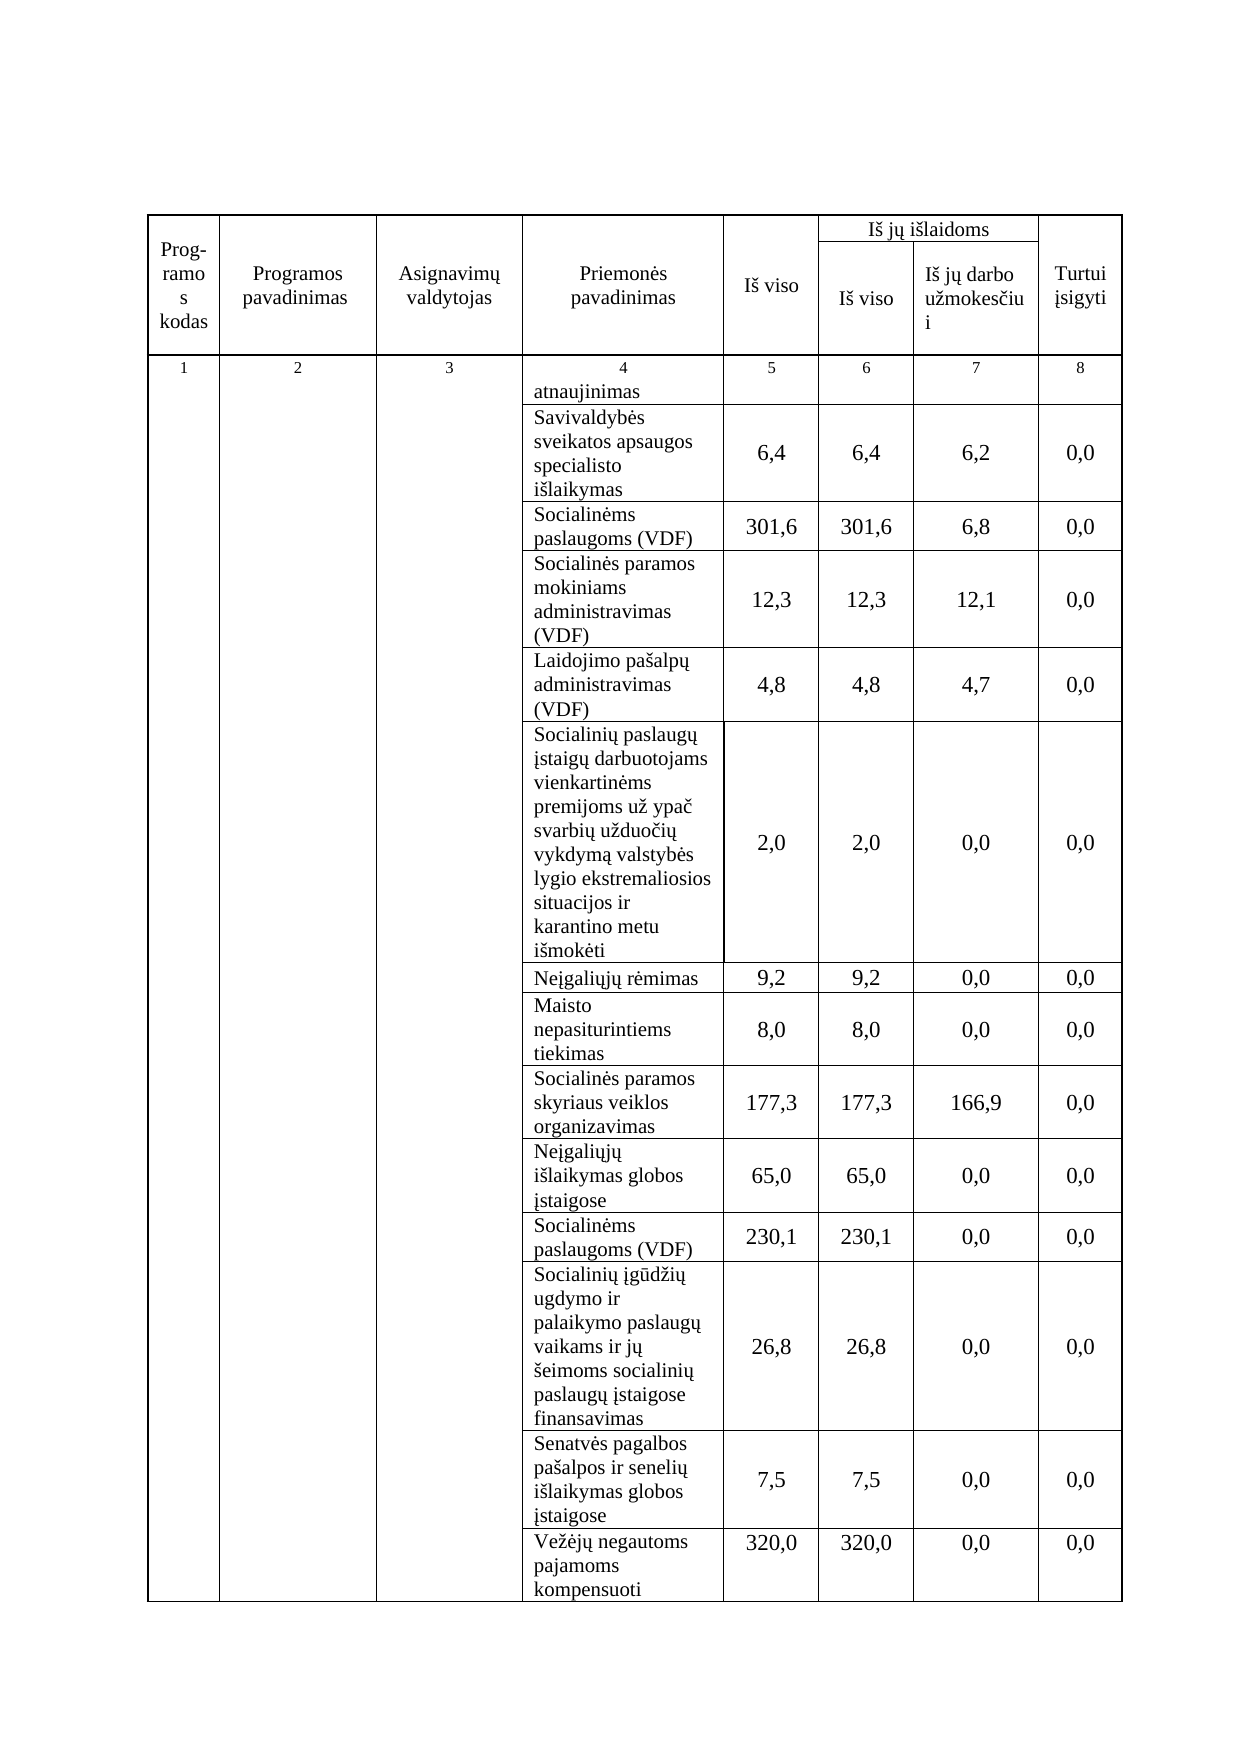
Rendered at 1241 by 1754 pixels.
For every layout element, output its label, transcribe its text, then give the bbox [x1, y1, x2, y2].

table_cell 26,8 [724, 1262, 818, 1430]
table_cell [724, 379, 818, 403]
table_header Priemonės pavadinimas [523, 216, 723, 353]
table_cell Iš jų darbo užmokesčiui [914, 242, 1038, 353]
table_cell 8,0 [819, 993, 913, 1065]
table_cell 12,1 [914, 551, 1038, 647]
table_cell 0,0 [1039, 1529, 1121, 1601]
table_cell Laidojimo pašalpų administravimas (VDF) [523, 648, 723, 721]
table_cell Vežėjų negautoms pajamoms kompensuoti [523, 1529, 723, 1601]
table_cell 301,6 [819, 502, 913, 550]
table_cell 4,8 [819, 648, 913, 721]
table_cell Socialinių įgūdžių ugdymo ir palaikymo paslaugų vaikams ir jų šeimoms socialinių paslaugų įstaigose finansavimas [523, 1262, 723, 1430]
table_cell 5 [724, 356, 818, 378]
table_cell 6 [819, 356, 913, 378]
table_header Turtui įsigyti [1039, 216, 1121, 353]
table_cell 6,4 [724, 405, 818, 501]
table_cell 2,0 [819, 722, 913, 962]
table_cell Maisto nepasiturintiems tiekimas [523, 993, 723, 1065]
table_cell 0,0 [1039, 1431, 1121, 1527]
table_cell 0,0 [1039, 722, 1121, 962]
table_cell 0,0 [914, 722, 1038, 962]
table_cell 0,0 [914, 1529, 1038, 1601]
table_cell 6,8 [914, 502, 1038, 550]
table_header Prog-ramos kodas [149, 216, 219, 353]
table_cell 6,2 [914, 405, 1038, 501]
table_header Programos pavadinimas [220, 216, 376, 353]
table_cell 0,0 [1039, 648, 1121, 721]
table_cell 12,3 [724, 551, 818, 647]
table_cell 2 [220, 356, 376, 378]
table_cell [377, 379, 522, 1601]
table_cell 0,0 [1039, 963, 1121, 992]
table_cell 9,2 [819, 963, 913, 992]
table_cell Socialinėms paslaugoms (VDF) [523, 1213, 723, 1261]
table_cell 0,0 [914, 963, 1038, 992]
table_cell Senatvės pagalbos pašalpos ir senelių išlaikymas globos įstaigose [523, 1431, 723, 1527]
table_cell [914, 379, 1038, 403]
table_cell 65,0 [724, 1139, 818, 1212]
table_cell 7,5 [724, 1431, 818, 1527]
table_cell 65,0 [819, 1139, 913, 1212]
table_cell 9,2 [724, 963, 818, 992]
table_header Iš viso [724, 216, 818, 353]
table_header Asignavimų valdytojas [377, 216, 522, 353]
table_cell 0,0 [914, 993, 1038, 1065]
table_cell Socialinėms paslaugoms (VDF) [523, 502, 723, 550]
table_cell 7 [914, 356, 1038, 378]
table_cell 230,1 [819, 1213, 913, 1261]
table_cell 7,5 [819, 1431, 913, 1527]
table_cell 8,0 [724, 993, 818, 1065]
table_cell 0,0 [914, 1262, 1038, 1430]
table_cell 0,0 [1039, 1066, 1121, 1138]
table_cell 177,3 [724, 1066, 818, 1138]
table_cell 12,3 [819, 551, 913, 647]
table_cell 320,0 [819, 1529, 913, 1601]
table_cell 4,8 [724, 648, 818, 721]
table_cell 8 [1039, 356, 1121, 378]
table_cell 1 [149, 356, 219, 378]
table_cell 230,1 [724, 1213, 818, 1261]
table_cell 320,0 [724, 1529, 818, 1601]
table_header Iš jų išlaidoms [819, 216, 1038, 241]
table_cell Iš viso [819, 242, 913, 353]
table_cell 0,0 [1039, 551, 1121, 647]
table_cell Socialinės paramos mokiniams administravimas (VDF) [523, 551, 723, 647]
table_cell [819, 379, 913, 403]
table_cell Savivaldybės sveikatos apsaugos specialisto išlaikymas [523, 405, 723, 501]
table_cell 0,0 [1039, 405, 1121, 501]
table_cell 0,0 [914, 1139, 1038, 1212]
table_cell [149, 379, 219, 1601]
table_cell [1039, 379, 1121, 403]
table_cell 4,7 [914, 648, 1038, 721]
table_cell 3 [377, 356, 522, 378]
table_cell 0,0 [1039, 1139, 1121, 1212]
table_cell 0,0 [1039, 993, 1121, 1065]
table_cell atnaujinimas [523, 379, 723, 403]
table_cell 0,0 [1039, 502, 1121, 550]
table_cell 4 [523, 356, 723, 378]
table_cell 177,3 [819, 1066, 913, 1138]
table_cell 2,0 [725, 722, 818, 962]
table_cell 0,0 [914, 1213, 1038, 1261]
table_cell Neįgaliųjų rėmimas [523, 963, 723, 992]
table_cell 6,4 [819, 405, 913, 501]
table_cell 166,9 [914, 1066, 1038, 1138]
table_cell 0,0 [1039, 1213, 1121, 1261]
table_cell 301,6 [724, 502, 818, 550]
table_cell [220, 379, 376, 1601]
table_cell 26,8 [819, 1262, 913, 1430]
table_cell 0,0 [1039, 1262, 1121, 1430]
table_cell Socialinių paslaugų įstaigų darbuotojams vienkartinėms premijoms už ypač svarbių užduočių vykdymą valstybės lygio ekstremaliosios situacijos ir karantino metu išmokėti [523, 722, 723, 962]
table_cell Neįgaliųjų išlaikymas globos įstaigose [523, 1139, 723, 1212]
table_cell 0,0 [914, 1431, 1038, 1527]
table_cell Socialinės paramos skyriaus veiklos organizavimas [523, 1066, 723, 1138]
